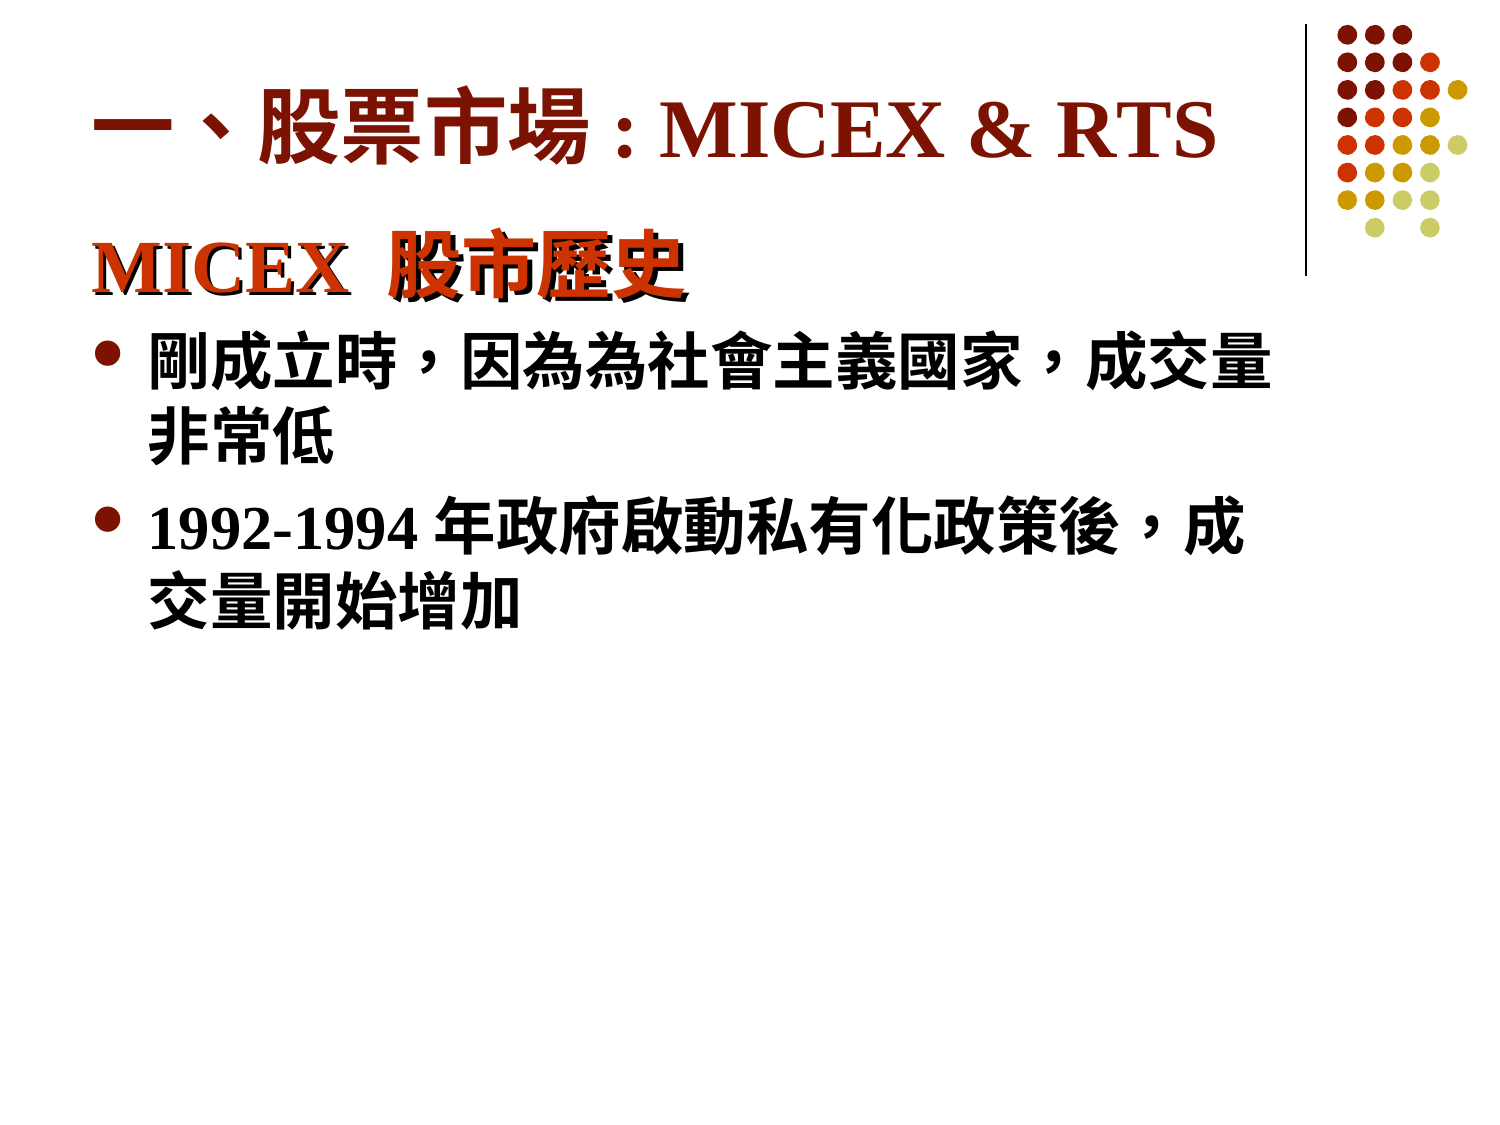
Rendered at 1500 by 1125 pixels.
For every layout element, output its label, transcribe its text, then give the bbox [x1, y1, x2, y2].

text_box 一、股票市場: MICEX & RTS [76, 66, 1235, 182]
title MICEX 股市歷史 [76, 207, 1315, 316]
list 剛成立時，因為為社會主義國家，成交量非常低 1992-1994年政府啟動私有化政策後，成交量開始增加 [76, 314, 1307, 1039]
